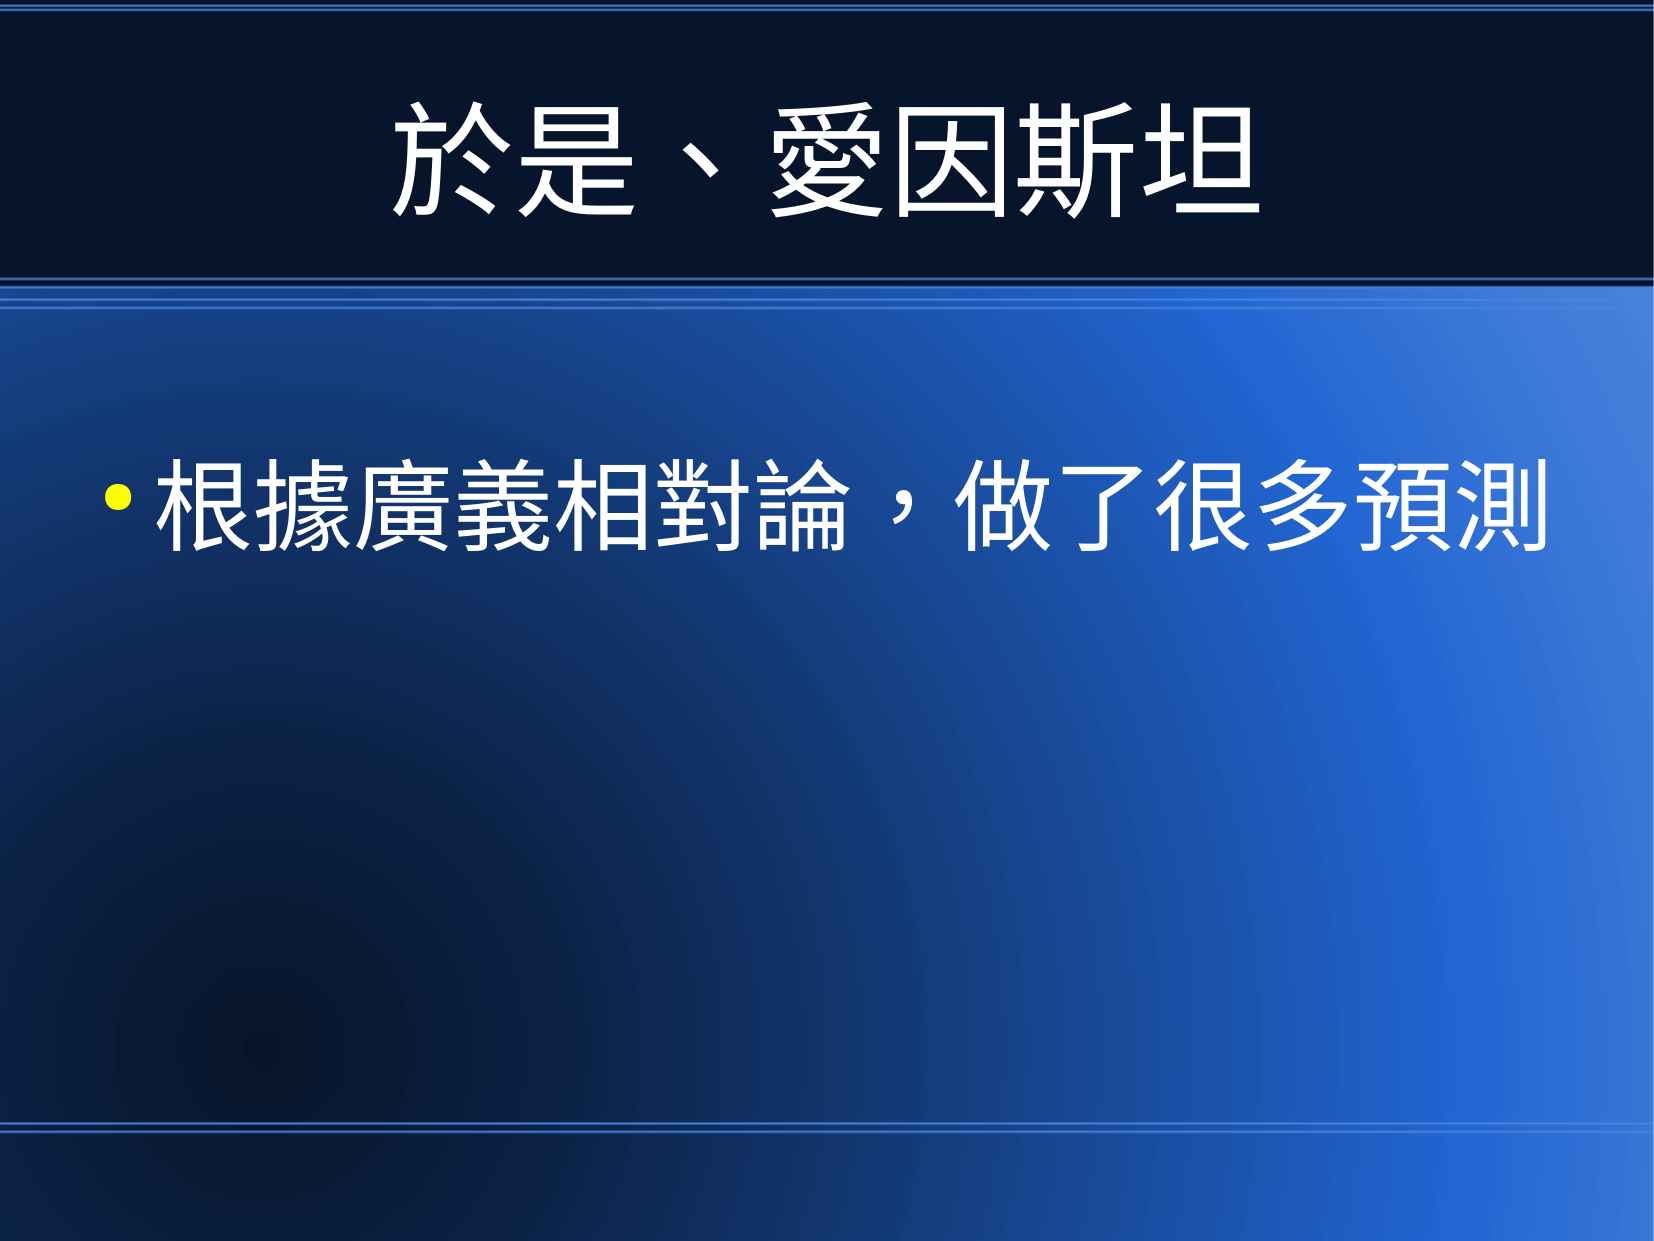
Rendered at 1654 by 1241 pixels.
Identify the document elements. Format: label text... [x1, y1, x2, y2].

picture [0, 0, 1654, 1241]
list 根據廣義相對論，做了很多預測 [82, 355, 1571, 1241]
title 於是、愛因斯坦 [82, 49, 1571, 257]
